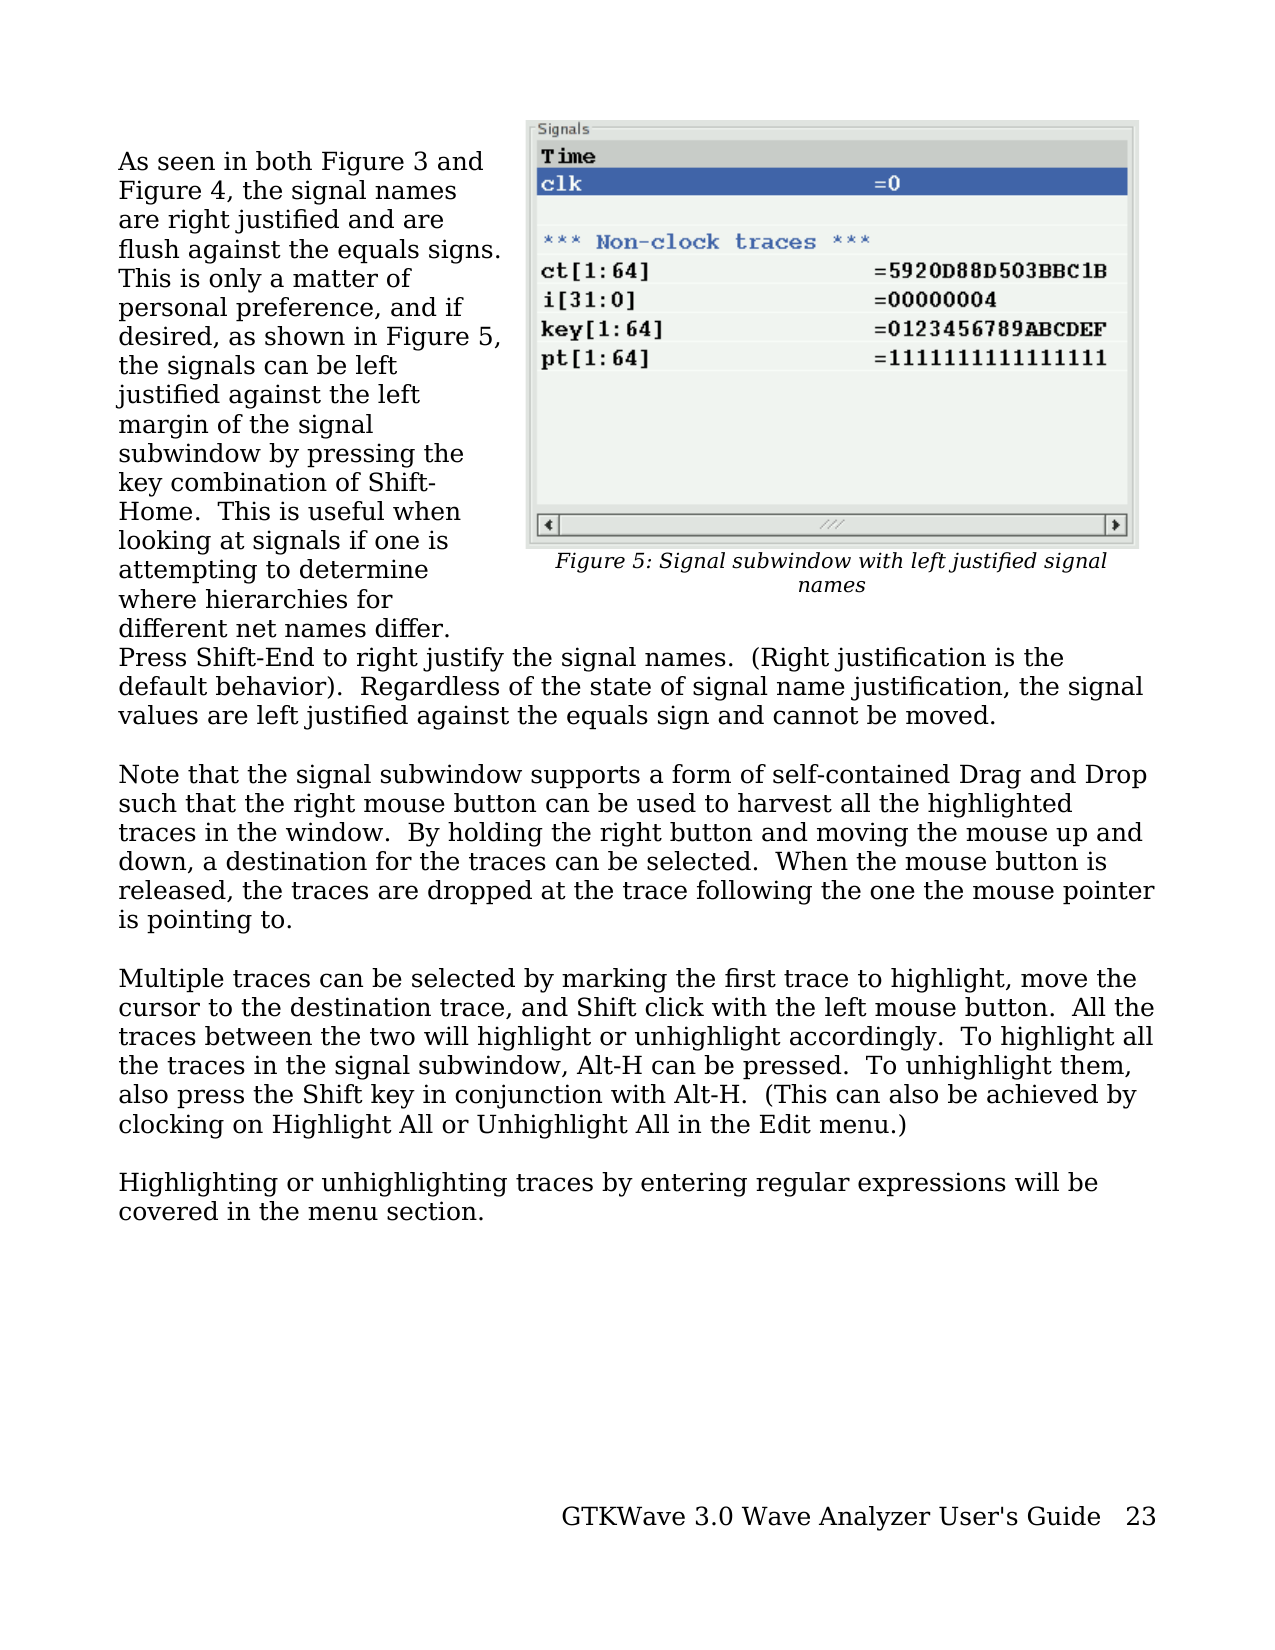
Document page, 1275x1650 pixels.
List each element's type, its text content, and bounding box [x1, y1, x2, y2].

text Note that the signal subwindow supports a form of self-contained Drag and Drop such that the right mouse button can be used to harvest all the highlighted traces in the window. By holding the right button and moving the mouse up and down, a destination for the traces can be selected. When the mouse button is released, the traces are dropped at the trace following the one the mouse pointer is pointing to. [118, 760, 1157, 935]
text As seen in both Figure 3 and Figure 4, the signal names are right justified and are flush against the equals signs. This is only a matter of personal preference, and if desired, as shown in Figure 5, the signals can be left justified against the left margin of the signal subwindow by pressing the key combination of Shift-Home. This is useful when looking at signals if one is attempting to determine where hierarchies for different net names differ. Press Shift-End to right justify the signal names. (Right justification is the default behavior). Regardless of the state of signal name justification, the signal values are left justified against the equals sign and cannot be moved. [118, 147, 1157, 731]
text Multiple traces can be selected by marking the first trace to highlight, move the cursor to the destination trace, and Shift click with the left mouse button. All the traces between the two will highlight or unhighlight accordingly. To highlight all the traces in the signal subwindow, Alt-H can be pressed. To unhighlight them, also press the Shift key in conjunction with Alt-H. (This can also be achieved by clocking on Highlight All or Unhighlight All in the Edit menu.) [118, 964, 1157, 1139]
text Highlighting or unhighlighting traces by entering regular expressions will be covered in the menu section. [118, 1168, 1157, 1226]
text Figure 5: Signal subwindow with left justified signal names [526, 549, 1139, 597]
picture [525, 120, 1140, 549]
